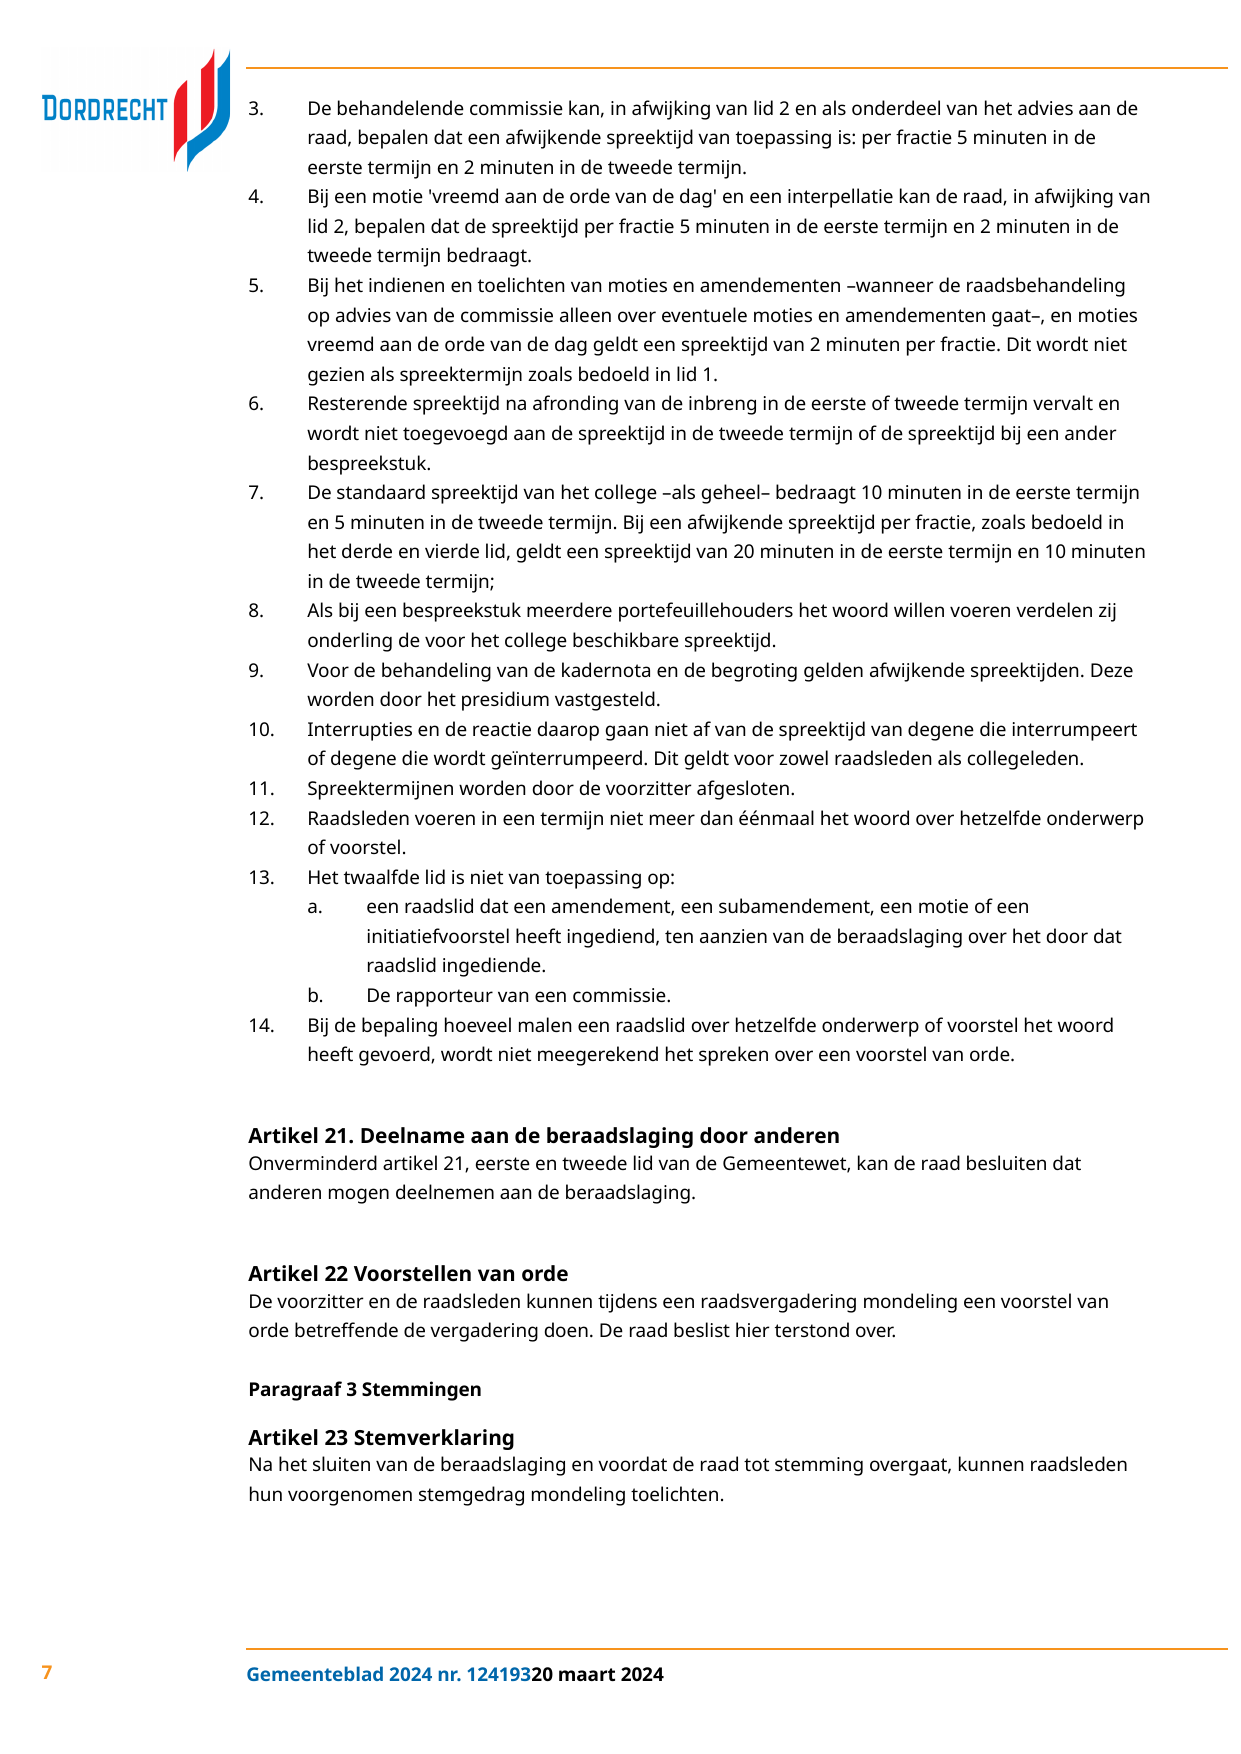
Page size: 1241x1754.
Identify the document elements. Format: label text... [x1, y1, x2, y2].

text Artikel 21. Deelname aan de beraadslaging door anderen [248, 1121, 1152, 1150]
list De behandelende commissie kan, in afwijking van lid 2 en als onderdeel van het advies aan de raad, bepalen dat een afwijkende spreektijd van toepassing is: per fractie 5 minuten in de eerste termijn en 2 minuten in de tweede termijn. [248, 95, 1152, 180]
text Onverminderd artikel 21, eerste en tweede lid van de Gemeentewet, kan de raad besluiten dat anderen mogen deelnemen aan de beraadslaging. [248, 1150, 1152, 1205]
list Bij de bepaling hoeveel malen een raadslid over hetzelfde onderwerp of voorstel het woord heeft gevoerd, wordt niet meegerekend het spreken over een voorstel van orde. [248, 1012, 1152, 1067]
list Interrupties en de reactie daarop gaan niet af van de spreektijd van degene die interrumpeert of degene die wordt geïnterrumpeerd. Dit geldt voor zowel raadsleden als collegeleden. [248, 716, 1152, 771]
list Bij het indienen en toelichten van moties en amendementen –wanneer de raadsbehandeling op advies van de commissie alleen over eventuele moties en amendementen gaat–, en moties vreemd aan de orde van de dag geldt een spreektijd van 2 minuten per fractie. Dit wordt niet gezien als spreektermijn zoals bedoeld in lid 1. [248, 272, 1152, 387]
list De standaard spreektijd van het college –als geheel– bedraagt 10 minuten in de eerste termijn en 5 minuten in de tweede termijn. Bij een afwijkende spreektijd per fractie, zoals bedoeld in het derde en vierde lid, geldt een spreektijd van 20 minuten in de eerste termijn en 10 minuten in de tweede termijn; [248, 479, 1152, 594]
list Spreektermijnen worden door de voorzitter afgesloten. [248, 775, 1152, 801]
list Het twaalfde lid is niet van toepassing op: [248, 864, 1152, 890]
list Bij een motie 'vreemd aan de orde van de dag' en een interpellatie kan de raad, in afwijking van lid 2, bepalen dat de spreektijd per fractie 5 minuten in de eerste termijn en 2 minuten in de tweede termijn bedraagt. [248, 183, 1152, 268]
list Raadsleden voeren in een termijn niet meer dan éénmaal het woord over hetzelfde onderwerp of voorstel. [248, 805, 1152, 860]
picture [41, 47, 231, 172]
text Paragraaf 3 Stemmingen [248, 1377, 1152, 1402]
list Voor de behandeling van de kadernota en de begroting gelden afwijkende spreektijden. Deze worden door het presidium vastgesteld. [248, 657, 1152, 712]
list een raadslid dat een amendement, een subamendement, een motie of een initiatiefvoorstel heeft ingediend, ten aanzien van de beraadslaging over het door dat raadslid ingediende. [307, 893, 1152, 978]
text Artikel 23 Stemverklaring [248, 1423, 1152, 1452]
text Na het sluiten van de beraadslaging en voordat de raad tot stemming overgaat, kunnen raadsleden hun voorgenomen stemgedrag mondeling toelichten. [248, 1452, 1152, 1507]
text De voorzitter en de raadsleden kunnen tijdens een raadsvergadering mondeling een voorstel van orde betreffende de vergadering doen. De raad beslist hier terstond over. [248, 1288, 1152, 1343]
list Als bij een bespreekstuk meerdere portefeuillehouders het woord willen voeren verdelen zij onderling de voor het college beschikbare spreektijd. [248, 598, 1152, 653]
text Artikel 22 Voorstellen van orde [248, 1259, 1152, 1288]
list De rapporteur van een commissie. [307, 982, 1152, 1008]
list Resterende spreektijd na afronding van de inbreng in de eerste of tweede termijn vervalt en wordt niet toegevoegd aan de spreektijd in de tweede termijn of de spreektijd bij een ander bespreekstuk. [248, 391, 1152, 476]
